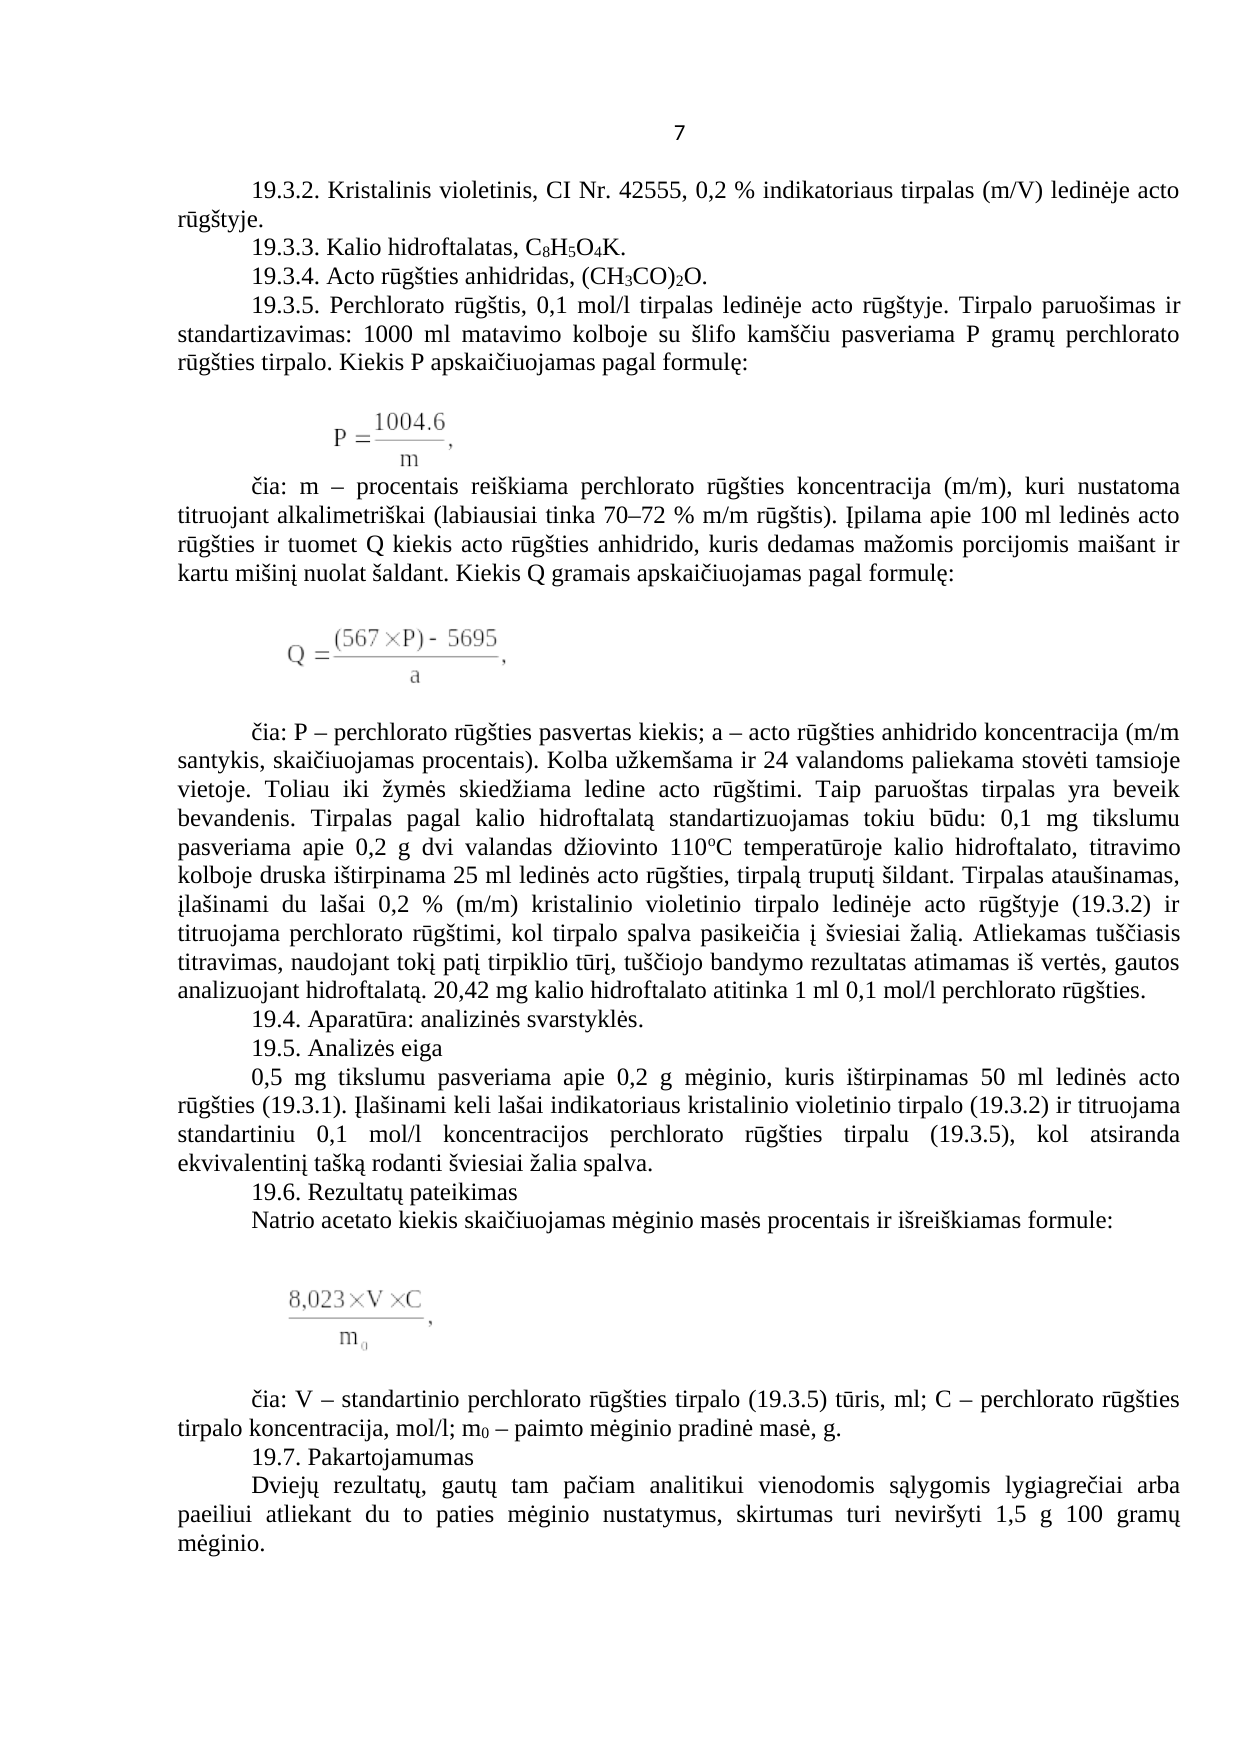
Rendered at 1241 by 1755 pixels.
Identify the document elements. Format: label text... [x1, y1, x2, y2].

text 19.3.4. Acto rūgšties anhidridas, (CH3CO)2O. [177, 261, 1181, 290]
text 19.3.2. Kristalinis violetinis, CI Nr. 42555, 0,2 % indikatoriaus tirpalas (m/V) ledinėje acto rūgštyje. [177, 175, 1181, 232]
text čia: m – procentais reiškiama perchlorato rūgšties koncentracija (m/m), kuri nustatoma titruojant alkalimetriškai (labiausiai tinka 70–72 % m/m rūgštis). Įpilama apie 100 ml ledinės acto rūgšties ir tuomet Q kiekis acto rūgšties anhidrido, kuris dedamas mažomis porcijomis maišant ir kartu mišinį nuolat šaldant. Kiekis Q gramais apskaičiuojamas pagal formulę: [177, 405, 1181, 586]
text Dviejų rezultatų, gautų tam pačiam analitikui vienodomis sąlygomis lygiagrečiai arba paeiliui atliekant du to paties mėginio nustatymus, skirtumas turi neviršyti 1,5 g 100 gramų mėginio. [177, 1470, 1181, 1557]
text čia: V – standartinio perchlorato rūgšties tirpalo (19.3.5) tūris, ml; C – perchlorato rūgšties tirpalo koncentracija, mol/l; m0 – paimto mėginio pradinė masė, g. [177, 1384, 1181, 1442]
text čia: P – perchlorato rūgšties pasvertas kiekis; a – acto rūgšties anhidrido koncentracija (m/m santykis, skaičiuojamas procentais). Kolba užkemšama ir 24 valandoms paliekama stovėti tamsioje vietoje. Toliau iki žymės skiedžiama ledine acto rūgštimi. Taip paruoštas tirpalas yra beveik bevandenis. Tirpalas pagal kalio hidroftalatą standartizuojamas tokiu būdu: 0,1 mg tikslumu pasveriama apie 0,2 g dvi valandas džiovinto 110oC temperatūroje kalio hidroftalato, titravimo kolboje druska ištirpinama 25 ml ledinės acto rūgšties, tirpalą truputį šildant. Tirpalas ataušinamas, įlašinami du lašai 0,2 % (m/m) kristalinio violetinio tirpalo ledinėje acto rūgštyje (19.3.2) ir titruojama perchlorato rūgštimi, kol tirpalo spalva pasikeičia į šviesiai žalią. Atliekamas tuščiasis titravimas, naudojant tokį patį tirpiklio tūrį, tuščiojo bandymo rezultatas atimamas iš vertės, gautos analizuojant hidroftalatą. 20,42 mg kalio hidroftalato atitinka 1 ml 0,1 mol/l perchlorato rūgšties. [177, 717, 1181, 1004]
text 19.4. Aparatūra: analizinės svarstyklės. [177, 1004, 1181, 1033]
text 19.3.3. Kalio hidroftalatas, C8H5O4K. [177, 232, 1181, 261]
text Natrio acetato kiekis skaičiuojamas mėginio masės procentais ir išreiškiamas formule: [177, 1205, 1181, 1234]
text 19.3.5. Perchlorato rūgštis, 0,1 mol/l tirpalas ledinėje acto rūgštyje. Tirpalo paruošimas ir standartizavimas: 1000 ml matavimo kolboje su šlifo kamščiu pasveriama P gramų perchlorato rūgšties tirpalo. Kiekis P apskaičiuojamas pagal formulę: [177, 290, 1181, 376]
text 19.5. Analizės eiga [177, 1033, 1181, 1062]
text 0,5 mg tikslumu pasveriama apie 0,2 g mėginio, kuris ištirpinamas 50 ml ledinės acto rūgšties (19.3.1). Įlašinami keli lašai indikatoriaus kristalinio violetinio tirpalo (19.3.2) ir titruojama standartiniu 0,1 mol/l koncentracijos perchlorato rūgšties tirpalu (19.3.5), kol atsiranda ekvivalentinį tašką rodanti šviesiai žalia spalva. [177, 1062, 1181, 1177]
text 19.7. Pakartojamumas [177, 1442, 1181, 1470]
text 19.6. Rezultatų pateikimas [177, 1177, 1181, 1205]
